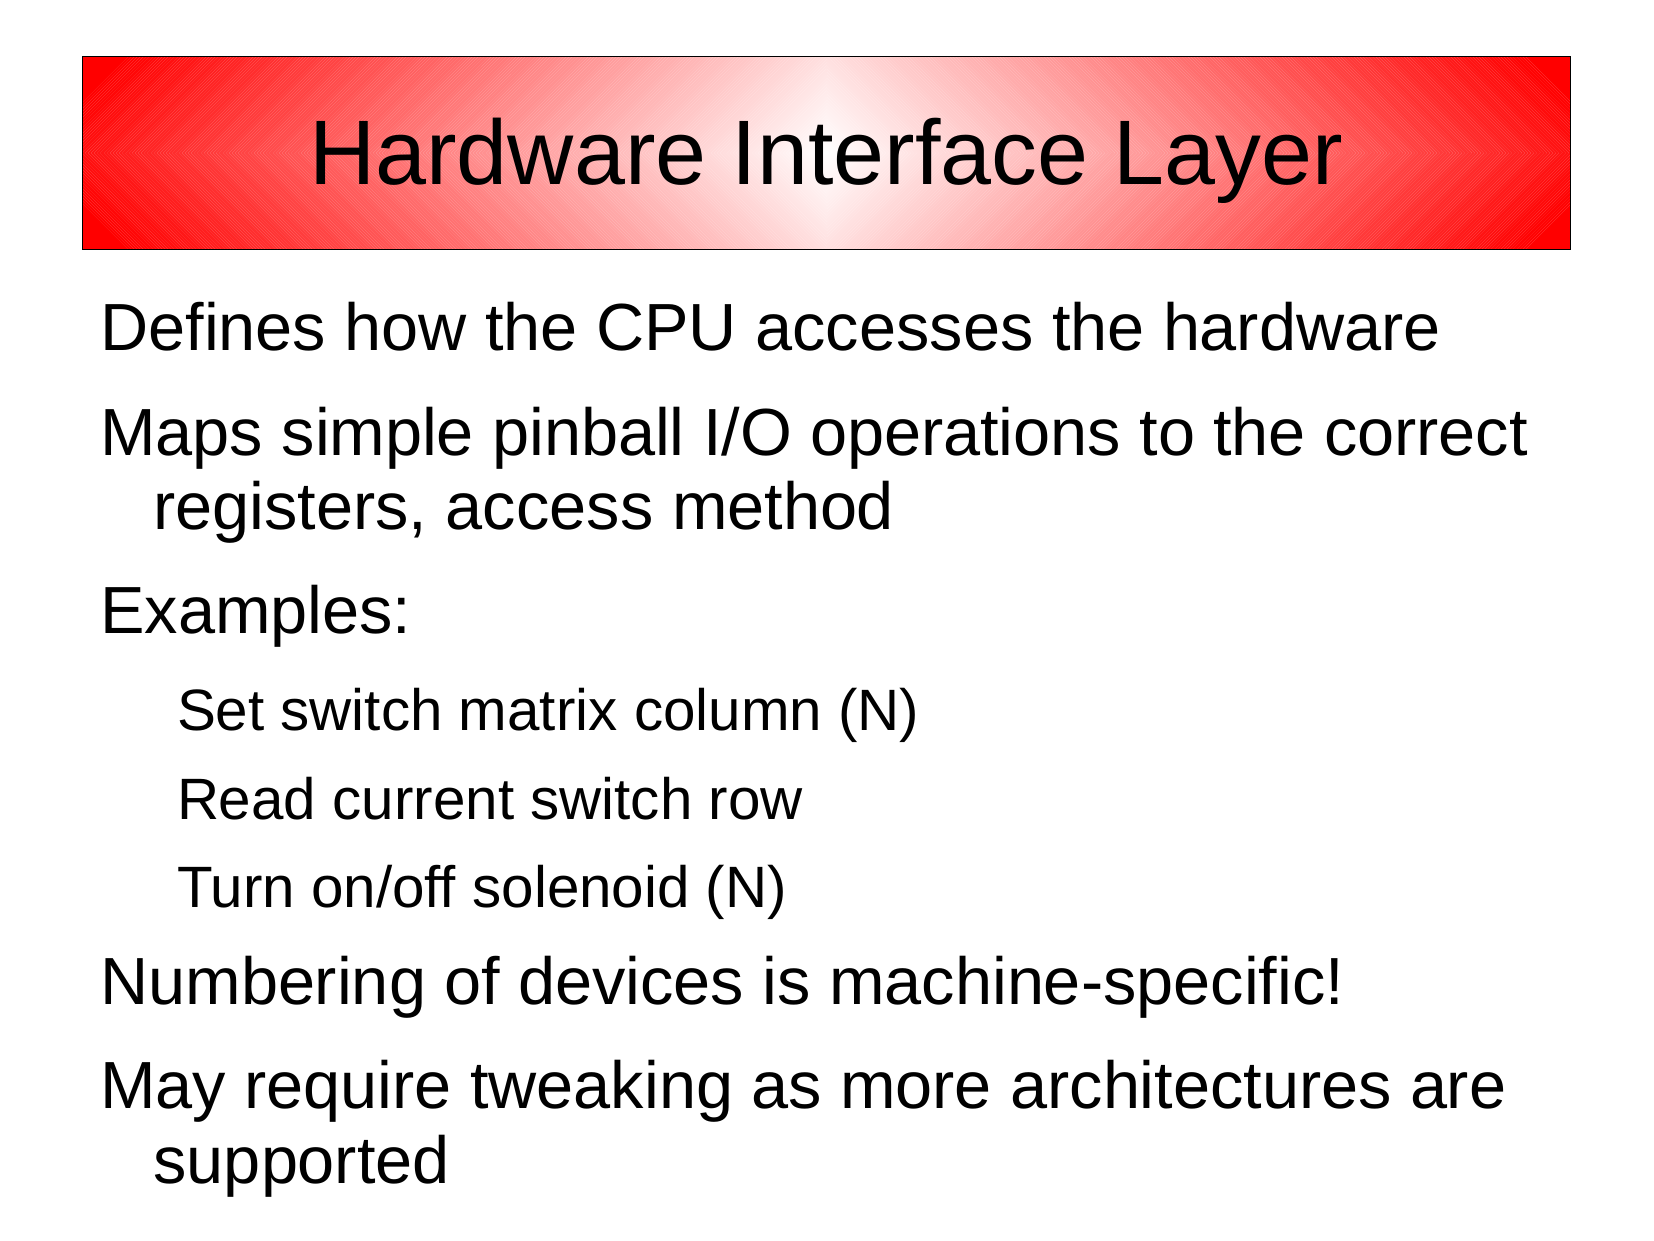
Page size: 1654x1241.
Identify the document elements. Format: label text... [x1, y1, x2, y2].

title Hardware Interface Layer [82, 56, 1571, 250]
list Defines how the CPU accesses the hardware Maps simple pinball I/O operations to the correct registers, access method Examples: Set switch matrix column (N) Read current switch row Turn on/off solenoid (N) Numbering of devices is machine-specific! May require tweaking as more architectures are supported [82, 290, 1571, 1194]
